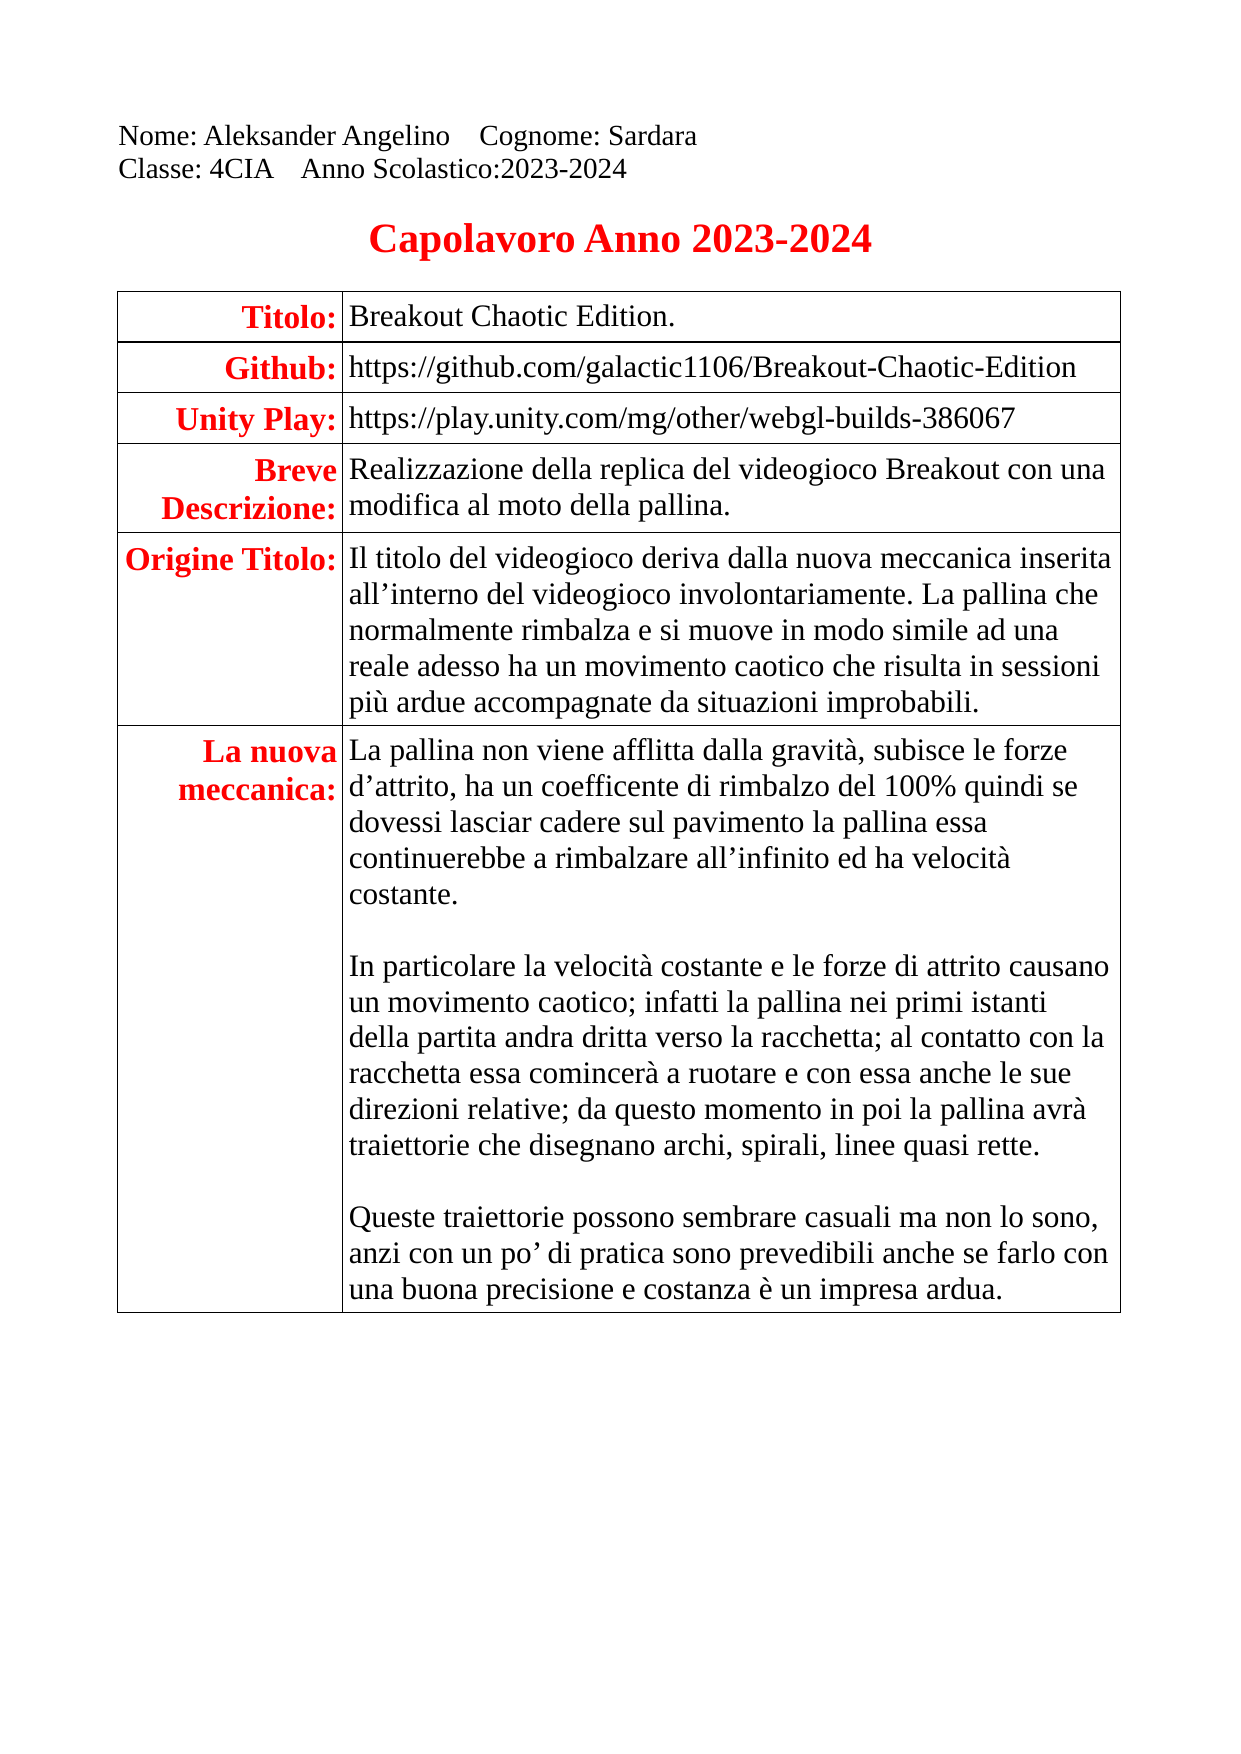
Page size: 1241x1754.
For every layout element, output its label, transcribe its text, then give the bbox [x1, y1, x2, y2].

table_header Breakout Chaotic Edition. [343, 292, 1120, 341]
table_cell Il titolo del videogioco deriva dalla nuova meccanica inserita all’interno del videogioco involontariamente. La pallina che normalmente rimbalza e si muove in modo simile ad una reale adesso ha un movimento caotico che risulta in sessioni più ardue accompagnate da situazioni improbabili. [343, 533, 1120, 724]
text Capolavoro Anno 2023-2024 [118, 214, 1122, 262]
table_cell https://github.com/galactic1106/Breakout-Chaotic-Edition [343, 343, 1120, 392]
table_cell La nuova meccanica: [118, 726, 342, 1312]
table_header Titolo: [118, 292, 342, 341]
table_cell Breve Descrizione: [118, 444, 342, 532]
table_cell Github: [118, 343, 342, 392]
table_cell Unity Play: [118, 393, 342, 443]
table_cell Realizzazione della replica del videogioco Breakout con una modifica al moto della pallina. [343, 444, 1120, 532]
table_cell https://play.unity.com/mg/other/webgl-builds-386067 [343, 393, 1120, 443]
table_cell La pallina non viene afflitta dalla gravità, subisce le forze d’attrito, ha un coefficente di rimbalzo del 100% quindi se dovessi lasciar cadere sul pavimento la pallina essa continuerebbe a rimbalzare all’infinito ed ha velocità costante. In particolare la velocità costante e le forze di attrito causano un movimento caotico; infatti la pallina nei primi istanti della partita andra dritta verso la racchetta; al contatto con la racchetta essa comincerà a ruotare e con essa anche le sue direzioni relative; da questo momento in poi la pallina avrà traiettorie che disegnano archi, spirali, linee quasi rette. Queste traiettorie possono sembrare casuali ma non lo sono, anzi con un po’ di pratica sono prevedibili anche se farlo con una buona precisione e costanza è un impresa ardua. [343, 726, 1120, 1312]
table_cell Origine Titolo: [118, 533, 342, 724]
